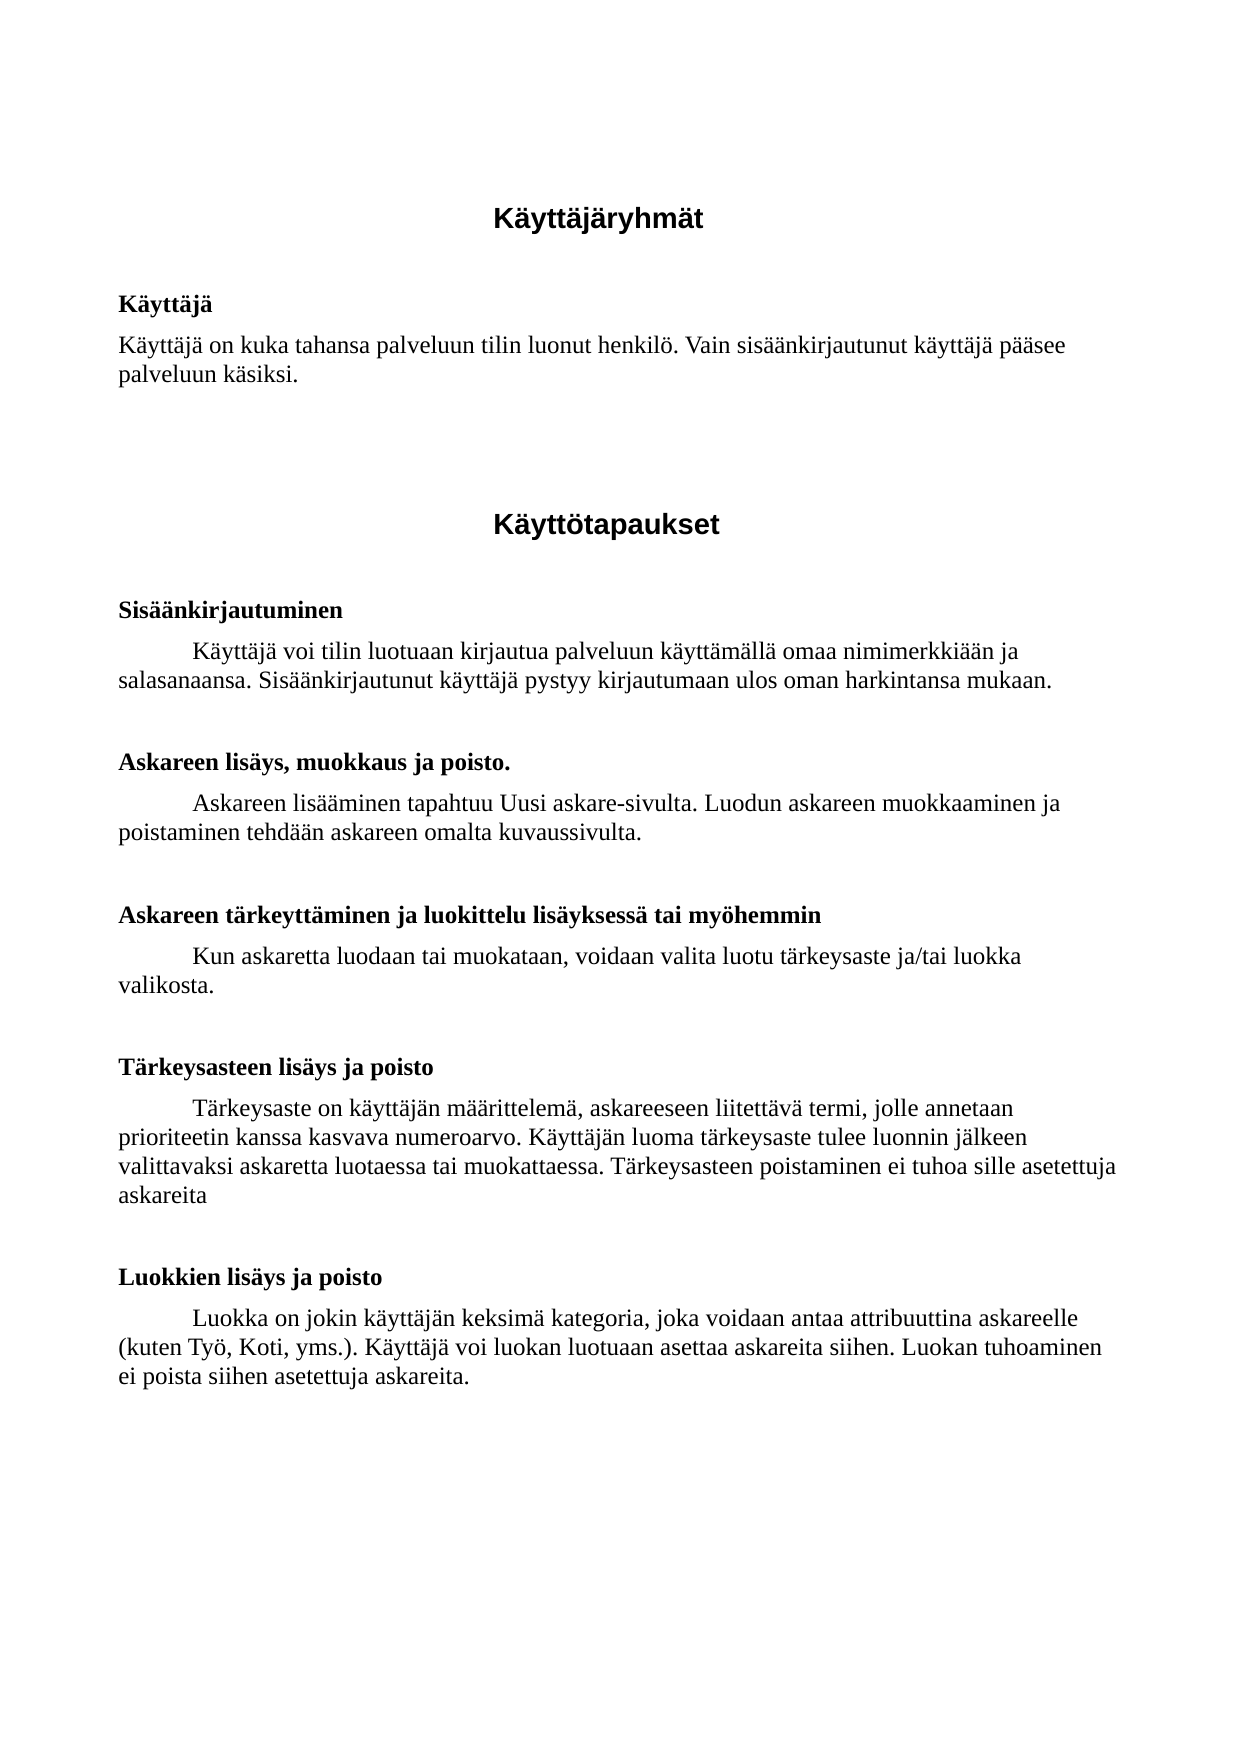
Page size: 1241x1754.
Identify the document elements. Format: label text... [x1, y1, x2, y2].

text Käyttäjä on kuka tahansa palveluun tilin luonut henkilö. Vain sisäänkirjautunut käyttäjä pääsee palveluun käsiksi. [118, 330, 1122, 387]
text Luokka on jokin käyttäjän keksimä kategoria, joka voidaan antaa attribuuttina askareelle (kuten Työ, Koti, yms.). Käyttäjä voi luokan luotuaan asettaa askareita siihen. Luokan tuhoaminen ei poista siihen asetettuja askareita. [118, 1303, 1122, 1390]
text Sisäänkirjautuminen [118, 595, 1122, 623]
subtitle Käyttäjäryhmät [493, 201, 1122, 235]
text Askareen lisääminen tapahtuu Uusi askare-sivulta. Luodun askareen muokkaaminen ja poistaminen tehdään askareen omalta kuvaussivulta. [118, 788, 1122, 846]
text Tärkeysaste on käyttäjän määrittelemä, askareeseen liitettävä termi, jolle annetaan prioriteetin kanssa kasvava numeroarvo. Käyttäjän luoma tärkeysaste tulee luonnin jälkeen valittavaksi askaretta luotaessa tai muokattaessa. Tärkeysasteen poistaminen ei tuhoa sille asetettuja askareita [118, 1093, 1122, 1208]
text Käyttäjä voi tilin luotuaan kirjautua palveluun käyttämällä omaa nimimerkkiään ja salasanaansa. Sisäänkirjautunut käyttäjä pystyy kirjautumaan ulos oman harkintansa mukaan. [118, 636, 1122, 693]
text Kun askaretta luodaan tai muokataan, voidaan valita luotu tärkeysaste ja/tai luokka valikosta. [118, 941, 1122, 998]
text Käyttäjä [118, 289, 1122, 317]
text Askareen tärkeyttäminen ja luokittelu lisäyksessä tai myöhemmin [118, 900, 1122, 928]
text Askareen lisäys, muokkaus ja poisto. [118, 747, 1122, 776]
text Luokkien lisäys ja poisto [118, 1262, 1122, 1291]
text Tärkeysasteen lisäys ja poisto [118, 1052, 1122, 1081]
subtitle Käyttötapaukset [493, 507, 1122, 541]
